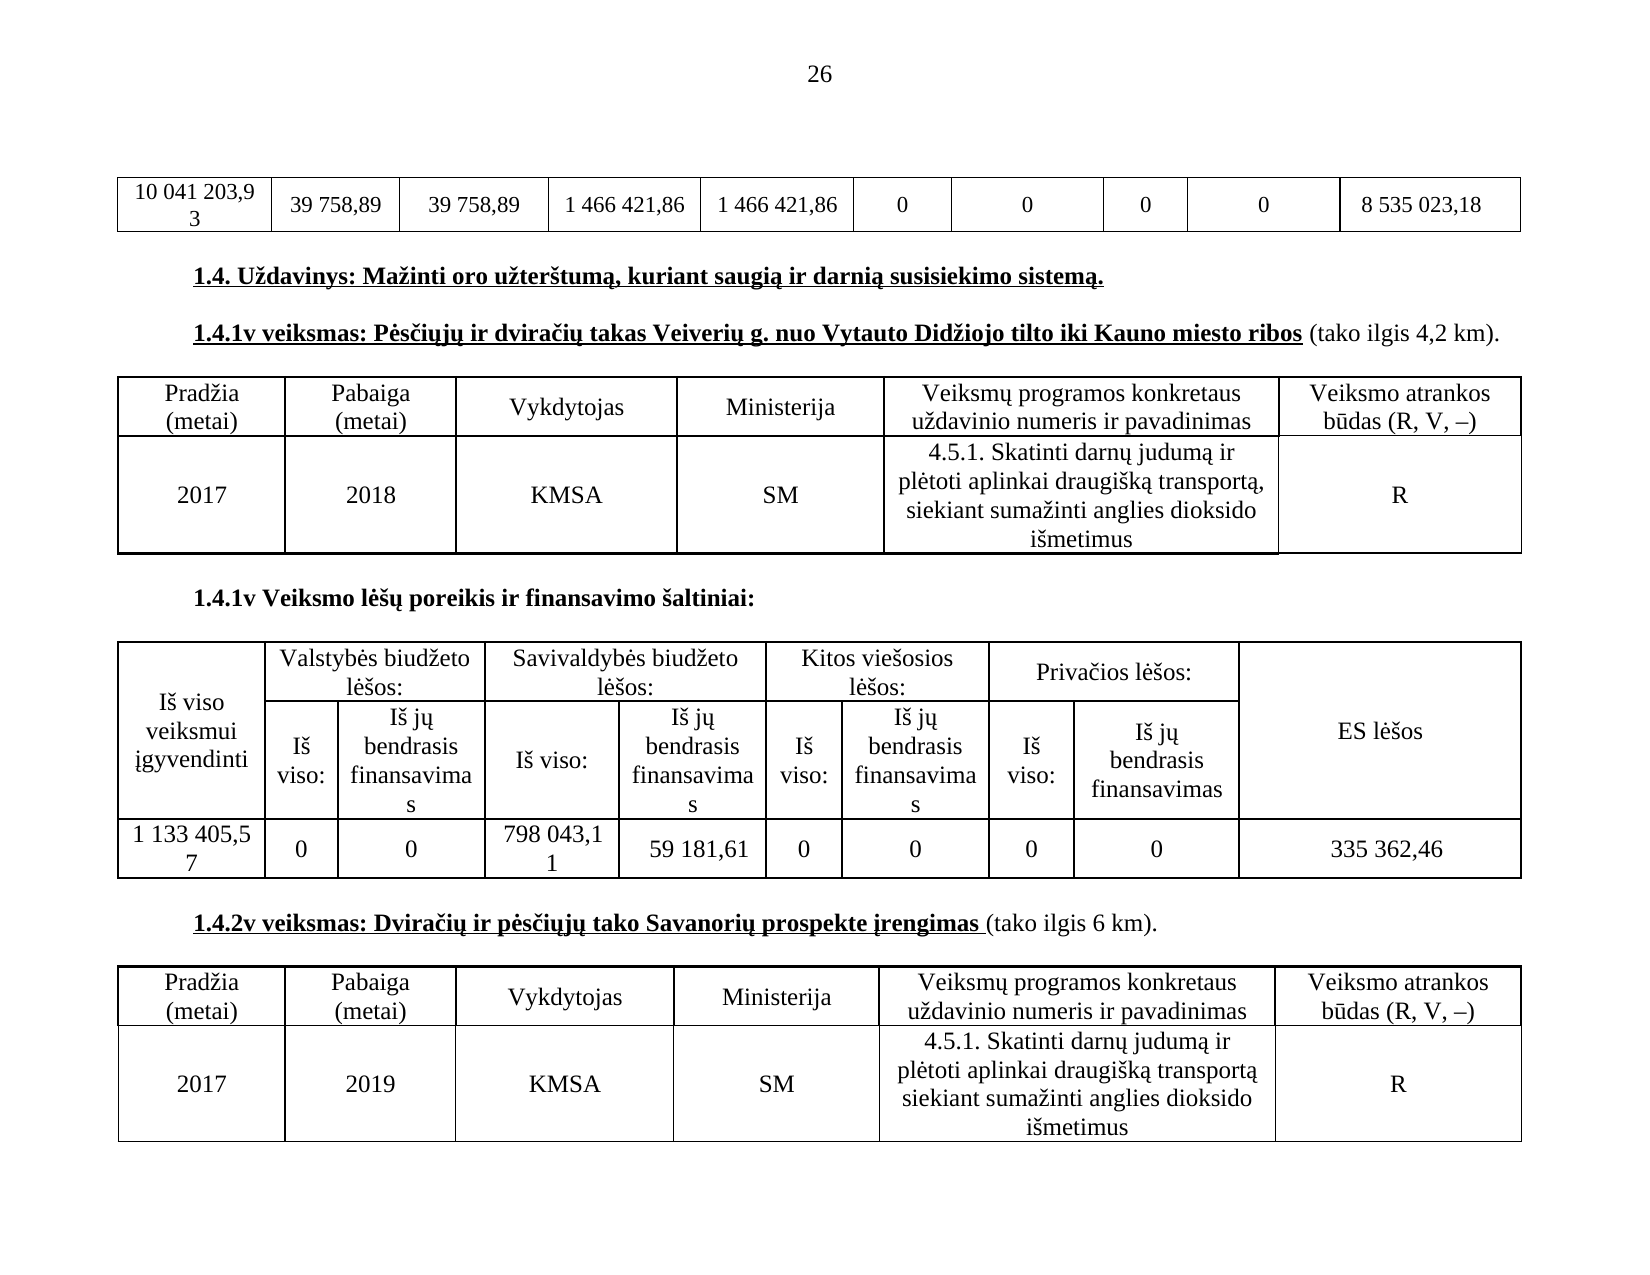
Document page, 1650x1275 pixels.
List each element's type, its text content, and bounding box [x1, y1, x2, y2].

table_cell 1 133 405,57 [119, 820, 264, 877]
table_header Ministerija [678, 378, 883, 435]
table_cell 39 758,89 [272, 178, 399, 231]
table_cell 2018 [286, 437, 455, 552]
table_header Veiksmo atrankos būdas (R, V, –) [1280, 378, 1520, 435]
table_cell SM [674, 1026, 879, 1141]
table_cell KMSA [456, 1026, 673, 1141]
table_cell 0 [1188, 178, 1339, 231]
table_cell 39 758,89 [400, 178, 548, 231]
table_cell 8 535 023,18 [1341, 178, 1520, 231]
table_cell 2019 [286, 1026, 455, 1141]
table_header Valstybės biudžeto lėšos: [266, 643, 484, 700]
table_header Pabaiga (metai) [286, 968, 455, 1025]
table_cell Iš jų bendrasis finansavimas [339, 702, 484, 817]
table_cell R [1276, 1026, 1521, 1141]
table_cell 0 [843, 820, 988, 877]
table_cell 798 043,11 [486, 820, 618, 877]
table_cell 0 [990, 820, 1073, 877]
table_cell 2017 [119, 1026, 284, 1141]
table_cell 10 041 203,93 [118, 178, 271, 231]
table_header Iš viso veiksmui įgyvendinti [119, 643, 264, 817]
table_cell 0 [1104, 178, 1187, 231]
table_header Veiksmo atrankos būdas (R, V, –) [1276, 968, 1520, 1025]
table_header Veiksmų programos konkretaus uždavinio numeris ir pavadinimas [885, 378, 1278, 435]
table_header Ministerija [675, 968, 878, 1025]
table_cell SM [678, 437, 883, 552]
table_cell 0 [339, 820, 484, 877]
table_cell 4.5.1. Skatinti darnų judumą ir plėtoti aplinkai draugišką transportą, siekiant sumažinti anglies dioksido išmetimus [885, 437, 1278, 552]
table_cell 335 362,46 [1240, 820, 1520, 877]
table_cell Iš jų bendrasis finansavimas [620, 702, 765, 817]
table_cell R [1279, 436, 1521, 552]
table_cell Iš jų bendrasis finansavimas [1075, 702, 1238, 817]
text 1.4.1v veiksmas: Pėsčiųjų ir dviračių takas Veiverių g. nuo Vytauto Didžiojo tilto iki Kauno miesto ribos (tako ilgis 4,2 km). [118, 318, 1521, 347]
table_header Privačios lėšos: [990, 643, 1238, 700]
text 1.4. Uždavinys: Mažinti oro užterštumą, kuriant saugią ir darnią susisiekimo sistemą. [118, 261, 1521, 289]
table_cell 0 [952, 178, 1103, 231]
table_cell Iš viso: [990, 702, 1073, 817]
table_cell 2017 [119, 437, 284, 552]
table_header Pabaiga (metai) [286, 378, 455, 435]
table_header Pradžia (metai) [119, 968, 284, 1025]
text 1.4.1v Veiksmo lėšų poreikis ir finansavimo šaltiniai: [118, 583, 1521, 612]
text 1.4.2v veiksmas: Dviračių ir pėsčiųjų tako Savanorių prospekte įrengimas (tako ilgis 6 km). [118, 908, 1521, 937]
table_header Savivaldybės biudžeto lėšos: [486, 643, 765, 700]
table_header Kitos viešosios lėšos: [767, 643, 988, 700]
table_cell Iš viso: [266, 702, 337, 817]
table_header ES lėšos [1240, 643, 1520, 817]
table_header Pradžia (metai) [119, 378, 284, 435]
table_cell 0 [854, 178, 951, 231]
table_header Vykdytojas [457, 968, 673, 1025]
table_header Veiksmų programos konkretaus uždavinio numeris ir pavadinimas [880, 968, 1274, 1025]
table_cell Iš viso: [486, 702, 618, 817]
table_cell 0 [767, 820, 841, 877]
table_cell 1 466 421,86 [549, 178, 700, 231]
table_cell 0 [1075, 820, 1238, 877]
table_cell KMSA [457, 437, 676, 552]
table_cell 0 [266, 820, 337, 877]
table_cell 4.5.1. Skatinti darnų judumą ir plėtoti aplinkai draugišką transportą siekiant sumažinti anglies dioksido išmetimus [880, 1026, 1275, 1141]
table_cell Iš jų bendrasis finansavimas [843, 702, 988, 817]
table_cell 59 181,61 [620, 820, 765, 877]
table_cell 1 466 421,86 [701, 178, 853, 231]
table_cell Iš viso: [767, 702, 841, 817]
table_header Vykdytojas [457, 378, 676, 435]
